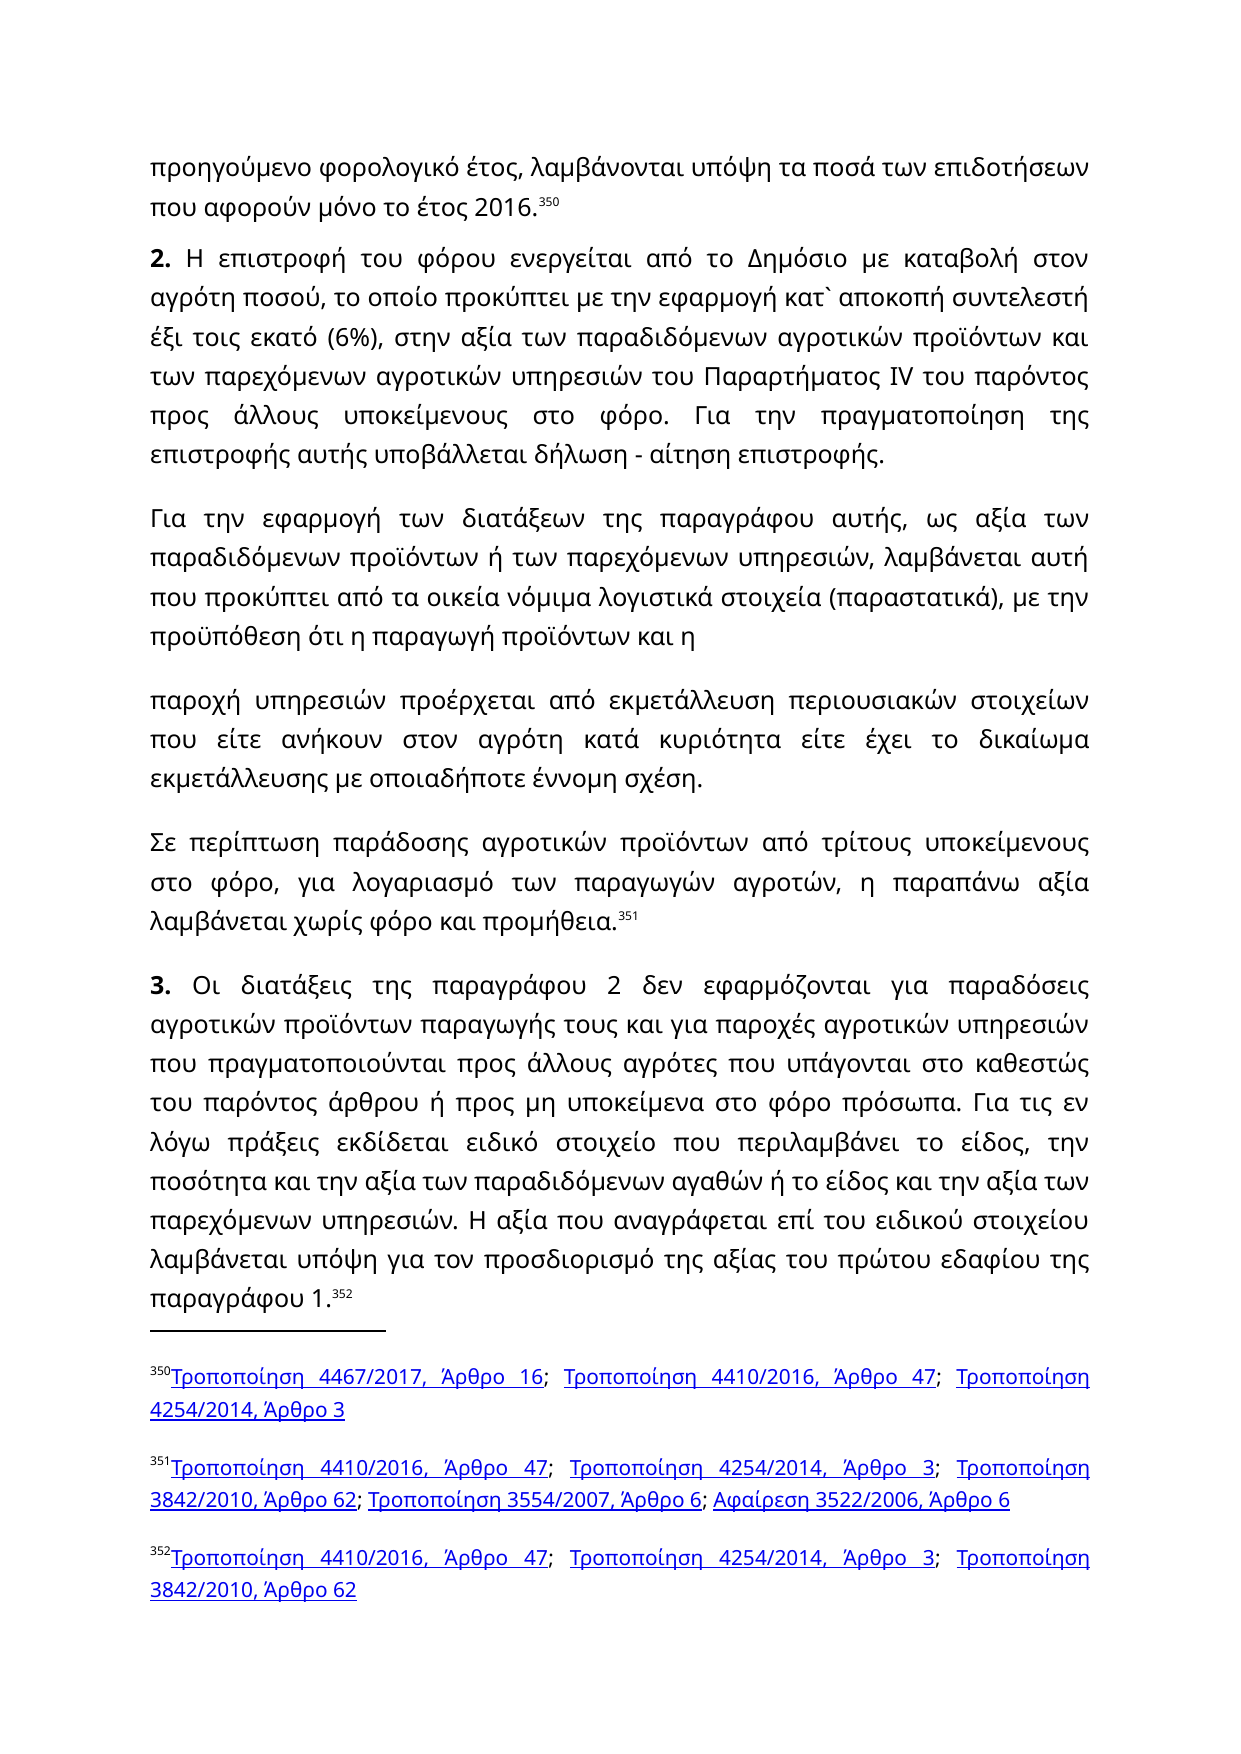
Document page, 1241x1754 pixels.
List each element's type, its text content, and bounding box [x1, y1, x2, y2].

text Για την εφαρμογή των διατάξεων της παραγράφου αυτής, ως αξία των παραδιδόμενων προϊόντων ή των παρεχόμενων υπηρεσιών, λαμβάνεται αυτή που προκύπτει από τα οικεία νόμιμα λογιστικά στοιχεία (παραστατικά), με την προϋπόθεση ότι η παραγωγή προϊόντων και η [150, 501, 1090, 652]
text παροχή υπηρεσιών προέρχεται από εκμετάλλευση περιουσιακών στοιχείων που είτε ανήκουν στον αγρότη κατά κυριότητα είτε έχει το δικαίωμα εκμετάλλευσης με οποιαδήποτε έννομη σχέση. [150, 682, 1090, 795]
text 2. Η επιστροφή του φόρου ενεργείται από το Δημόσιο με καταβολή στον αγρότη ποσού, το οποίο προκύπτει με την εφαρμογή κατ` αποκοπή συντελεστή έξι τοις εκατό (6%), στην αξία των παραδιδόμενων αγροτικών προϊόντων και των παρεχόμενων αγροτικών υπηρεσιών του Παραρτήματος IV του παρόντος προς άλλους υποκείμενους στο φόρο. Για την πραγματοποίηση της επιστροφής αυτής υποβάλλεται δήλωση - αίτηση επιστροφής. [150, 241, 1090, 471]
text 3. Οι διατάξεις της παραγράφου 2 δεν εφαρμόζονται για παραδόσεις αγροτικών προϊόντων παραγωγής τους και για παροχές αγροτικών υπηρεσιών που πραγματοποιούνται προς άλλους αγρότες που υπάγονται στο καθεστώς του παρόντος άρθρου ή προς μη υποκείμενα στο φόρο πρόσωπα. Για τις εν λόγω πράξεις εκδίδεται ειδικό στοιχείο που περιλαμβάνει το είδος, την ποσότητα και την αξία των παραδιδόμενων αγαθών ή το είδος και την αξία των παρεχόμενων υπηρεσιών. Η αξία που αναγράφεται επί του ειδικού στοιχείου λαμβάνεται υπόψη για τον προσδιορισμό της αξίας του πρώτου εδαφίου της παραγράφου 1. [150, 967, 1090, 1315]
text προηγούμενο φορολογικό έτος, λαμβάνονται υπόψη τα ποσά των επιδοτήσεων που αφορούν μόνο το έτος 2016. [150, 150, 1090, 223]
text Τροποποίηση 4410/2016, Άρθρο 47; Τροποποίηση 4254/2014, Άρθρο 3; Τροποποίηση 3842/2010, Άρθρο 62; Τροποποίηση 3554/2007, Άρθρο 6; Αφαίρεση 3522/2006, Άρθρο 6 [150, 1453, 1090, 1514]
text Σε περίπτωση παράδοσης αγροτικών προϊόντων από τρίτους υποκείμενους στο φόρο, για λογαριασμό των παραγωγών αγροτών, η παραπάνω αξία λαμβάνεται χωρίς φόρο και προμήθεια. [150, 825, 1090, 937]
text Τροποποίηση 4467/2017, Άρθρο 16; Τροποποίηση 4410/2016, Άρθρο 47; Τροποποίηση 4254/2014, Άρθρο 3 [150, 1362, 1090, 1423]
text Τροποποίηση 4410/2016, Άρθρο 47; Τροποποίηση 4254/2014, Άρθρο 3; Τροποποίηση 3842/2010, Άρθρο 62 [150, 1543, 1090, 1604]
